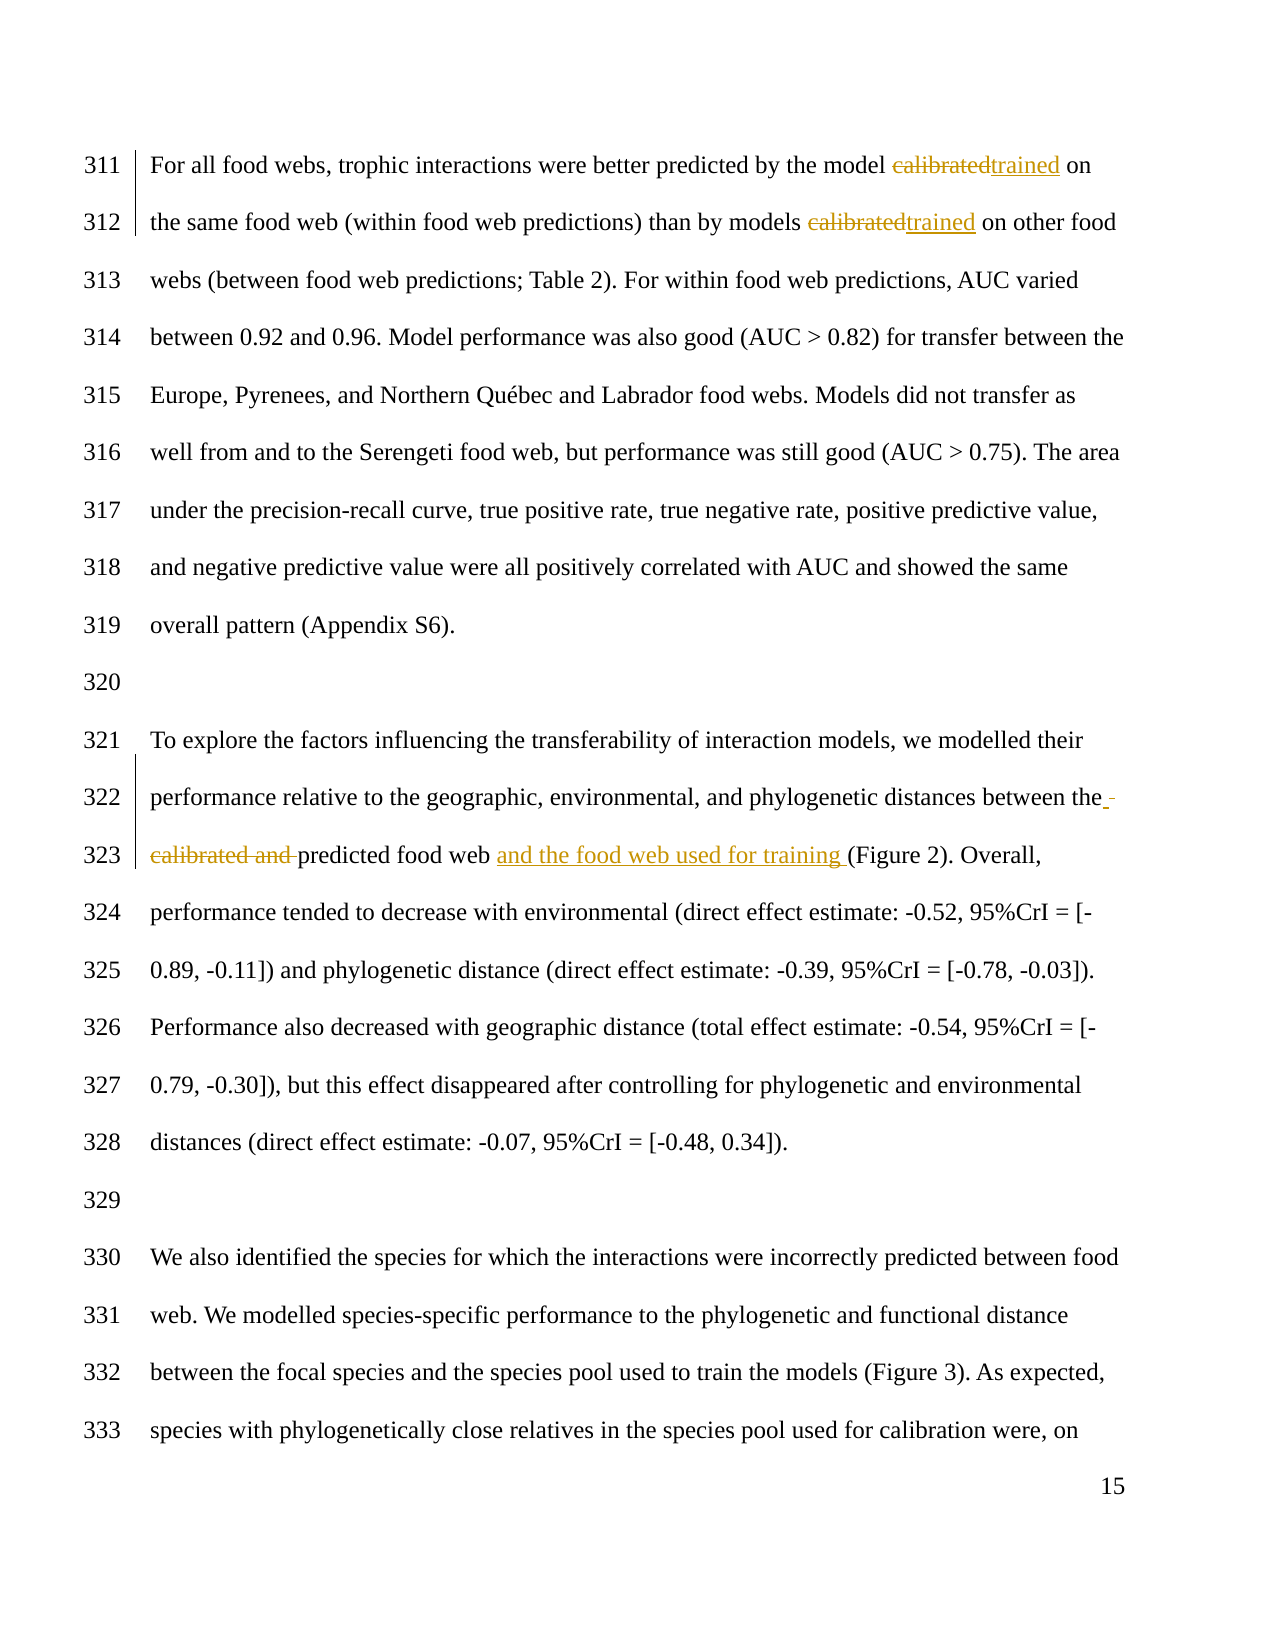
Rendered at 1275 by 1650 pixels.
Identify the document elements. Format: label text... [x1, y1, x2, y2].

text We also identified the species for which the interactions were incorrectly predicted between food web. We modelled species-specific performance to the phylogenetic and functional distance between the focal species and the species pool used to train the models (Figure 3). As expected, species with phylogenetically close relatives in the species pool used for calibration were, on [150, 1242, 1125, 1444]
text For all food webs, trophic interactions were better predicted by the model trained on the same food web (within food web predictions) than by models trained on other food webs (between food web predictions; Table 2). For within food web predictions, AUC varied between 0.92 and 0.96. Model performance was also good (AUC > 0.82) for transfer between the Europe, Pyrenees, and Northern Québec and Labrador food webs. Models did not transfer as well from and to the Serengeti food web, but performance was still good (AUC > 0.75). The area under the precision-recall curve, true positive rate, true negative rate, positive predictive value, and negative predictive value were all positively correlated with AUC and showed the same overall pattern (Appendix S6). [150, 150, 1125, 639]
text To explore the factors influencing the transferability of interaction models, we modelled their performance relative to the geographic, environmental, and phylogenetic distances between the predicted food web and the food web used for training (Figure 2). Overall, performance tended to decrease with environmental (direct effect estimate: -0.52, 95%CrI = [-0.89, -0.11]) and phylogenetic distance (direct effect estimate: -0.39, 95%CrI = [-0.78, -0.03]). Performance also decreased with geographic distance (total effect estimate: -0.54, 95%CrI = [-0.79, -0.30]), but this effect disappeared after controlling for phylogenetic and environmental distances (direct effect estimate: -0.07, 95%CrI = [-0.48, 0.34]). [150, 725, 1125, 1156]
